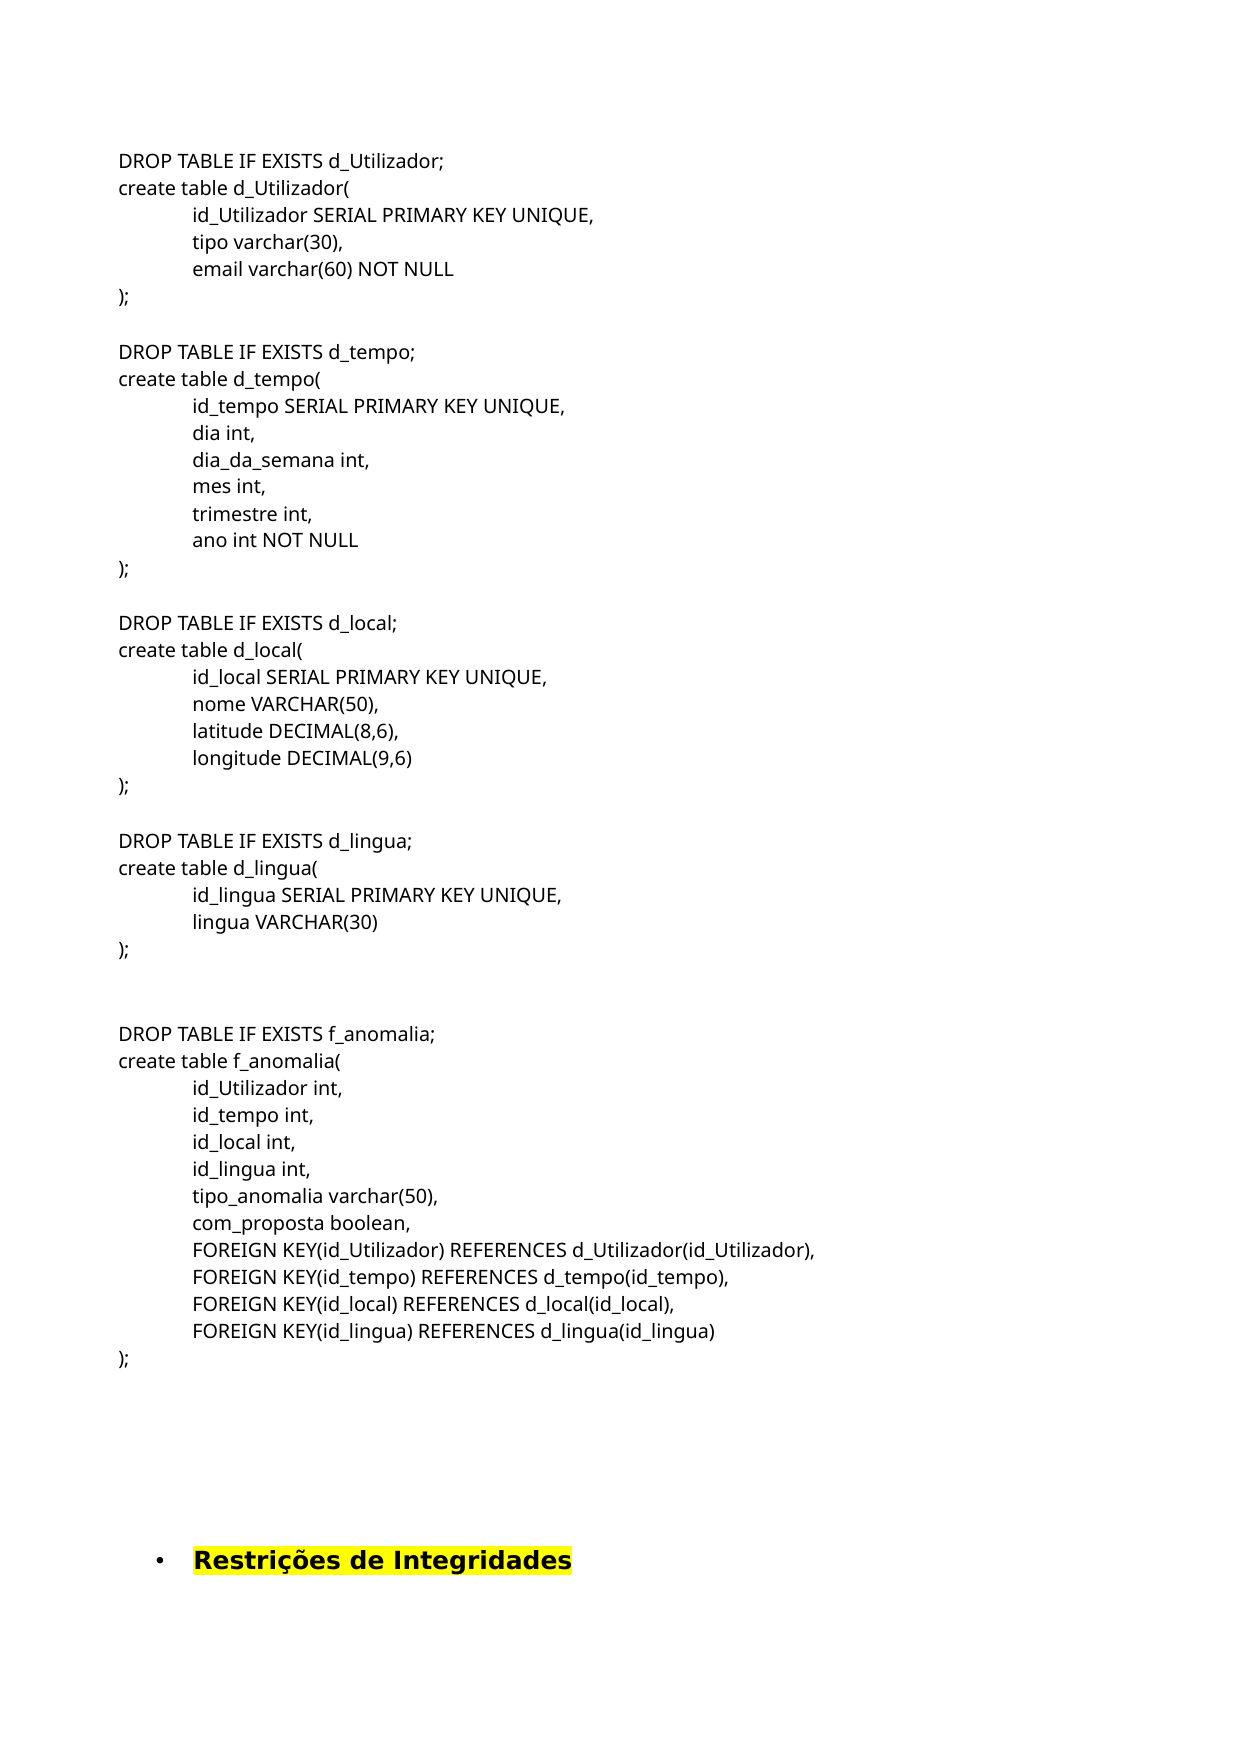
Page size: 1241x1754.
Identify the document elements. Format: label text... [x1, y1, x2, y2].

text create table f_anomalia( [118, 1047, 1122, 1074]
text DROP TABLE IF EXISTS d_Utilizador; [118, 147, 1122, 174]
text nome VARCHAR(50), [118, 690, 1122, 717]
text id_tempo int, [118, 1101, 1122, 1128]
text id_lingua SERIAL PRIMARY KEY UNIQUE, [118, 881, 1122, 908]
text ); [118, 1344, 1122, 1371]
text id_local int, [118, 1128, 1122, 1155]
text latitude DECIMAL(8,6), [118, 717, 1122, 744]
text ); [118, 554, 1122, 581]
text lingua VARCHAR(30) [118, 908, 1122, 935]
text FOREIGN KEY(id_lingua) REFERENCES d_lingua(id_lingua) [118, 1317, 1122, 1344]
text create table d_local( [118, 636, 1122, 663]
text email varchar(60) NOT NULL [118, 255, 1122, 282]
text id_Utilizador SERIAL PRIMARY KEY UNIQUE, [118, 201, 1122, 228]
text DROP TABLE IF EXISTS d_lingua; [118, 827, 1122, 854]
text dia int, [118, 419, 1122, 446]
text ); [118, 935, 1122, 962]
text id_local SERIAL PRIMARY KEY UNIQUE, [118, 663, 1122, 690]
text DROP TABLE IF EXISTS f_anomalia; [118, 1020, 1122, 1047]
text DROP TABLE IF EXISTS d_local; [118, 609, 1122, 636]
text com_proposta boolean, [118, 1209, 1122, 1236]
text create table d_tempo( [118, 365, 1122, 392]
text trimestre int, [118, 500, 1122, 527]
text create table d_Utilizador( [118, 174, 1122, 201]
text ); [118, 771, 1122, 798]
text FOREIGN KEY(id_tempo) REFERENCES d_tempo(id_tempo), [118, 1263, 1122, 1290]
text longitude DECIMAL(9,6) [118, 744, 1122, 771]
text id_Utilizador int, [118, 1074, 1122, 1101]
text id_tempo SERIAL PRIMARY KEY UNIQUE, [118, 392, 1122, 419]
text tipo varchar(30), [118, 228, 1122, 255]
text DROP TABLE IF EXISTS d_tempo; [118, 338, 1122, 365]
list Restrições de Integridades [156, 1546, 1122, 1575]
text ); [118, 282, 1122, 309]
text FOREIGN KEY(id_local) REFERENCES d_local(id_local), [118, 1290, 1122, 1317]
text id_lingua int, [118, 1155, 1122, 1182]
text dia_da_semana int, [118, 446, 1122, 473]
text FOREIGN KEY(id_Utilizador) REFERENCES d_Utilizador(id_Utilizador), [118, 1236, 1122, 1263]
text mes int, [118, 473, 1122, 500]
text tipo_anomalia varchar(50), [118, 1182, 1122, 1209]
text create table d_lingua( [118, 854, 1122, 881]
text ano int NOT NULL [118, 527, 1122, 554]
